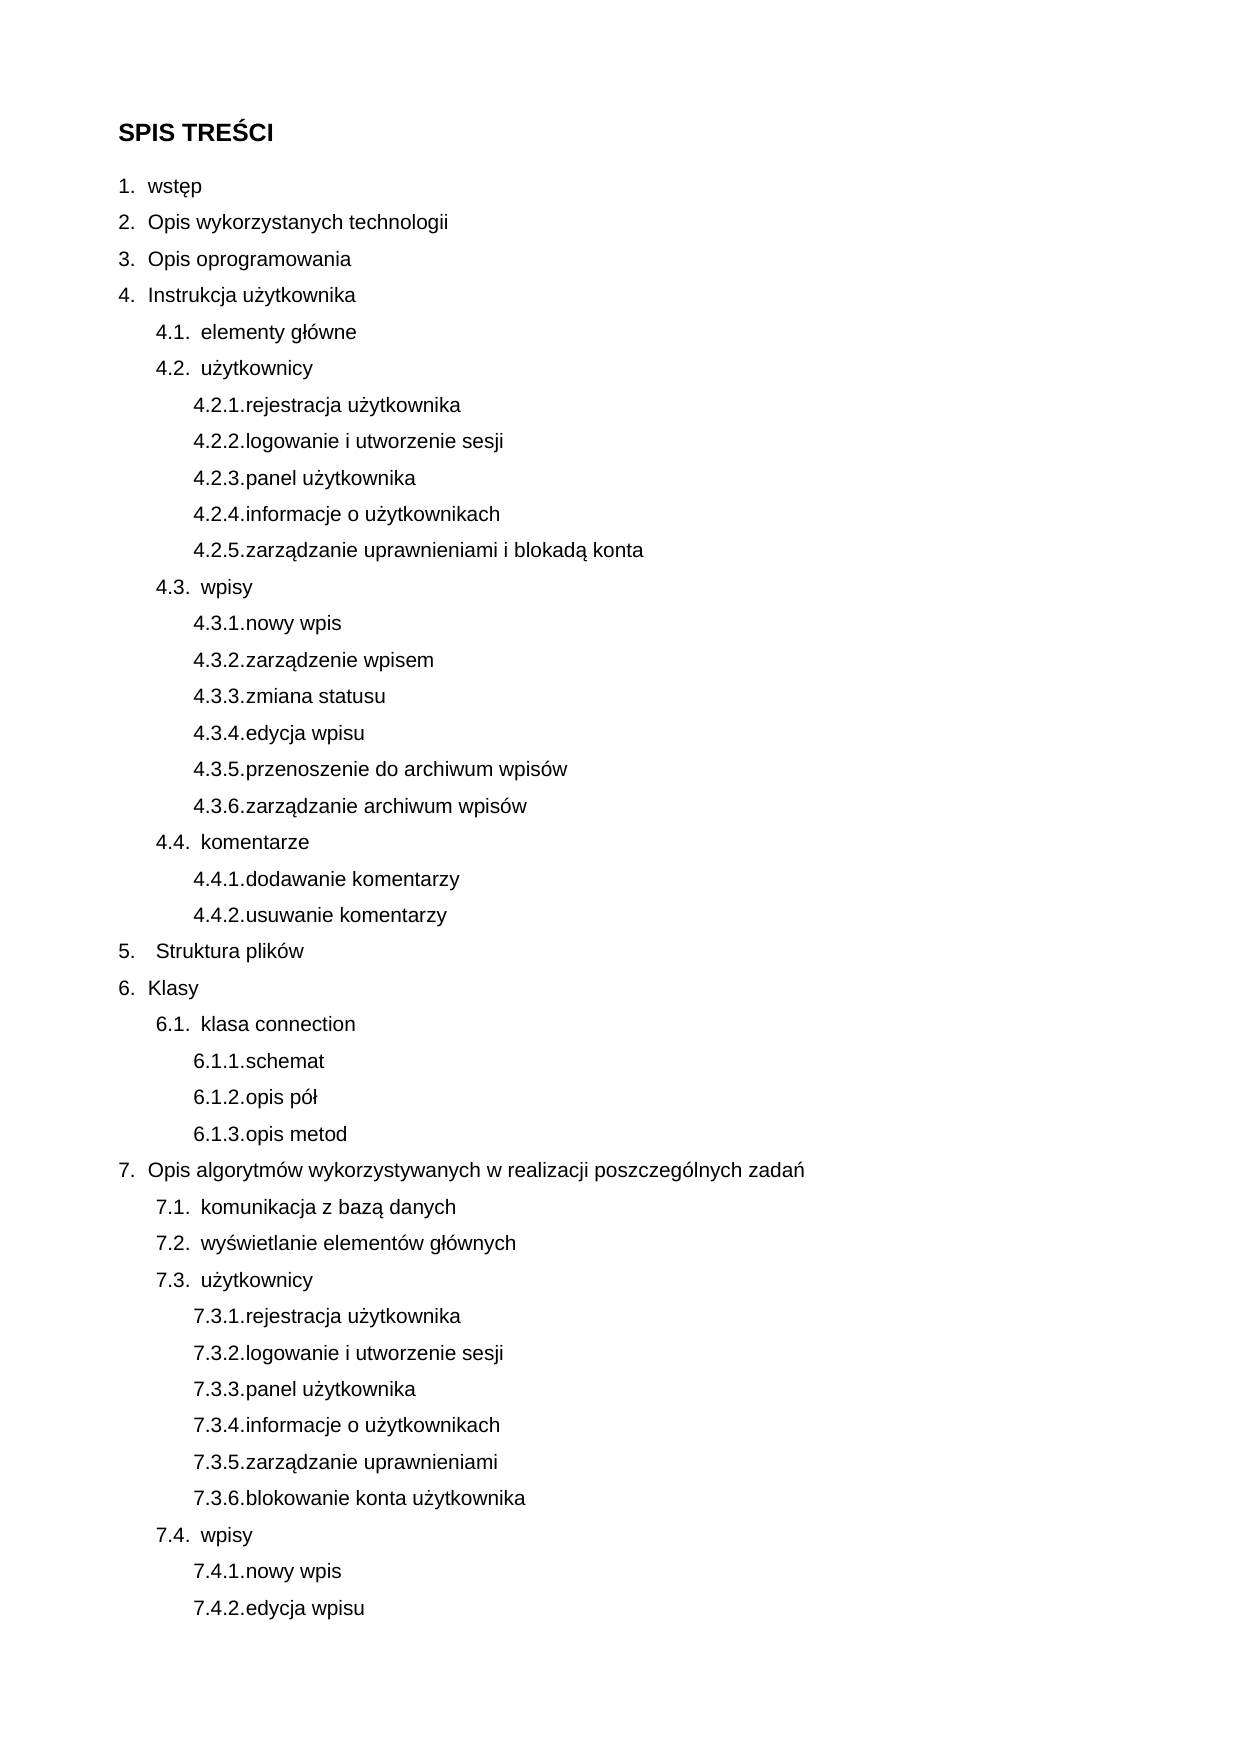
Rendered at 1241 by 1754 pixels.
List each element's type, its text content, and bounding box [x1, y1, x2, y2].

table_cell [930, 866, 1074, 903]
table_cell [930, 830, 1074, 866]
table_cell [930, 611, 1074, 648]
table_cell [930, 1486, 1074, 1523]
table_cell [930, 502, 1074, 538]
table_cell [930, 1377, 1074, 1413]
table_cell Logowanie i utworzenie sesji [107, 429, 930, 465]
table_cell Rejestracja użytkownika [107, 1304, 930, 1340]
table_cell [930, 1158, 1074, 1194]
table_cell Edycja wpisu [107, 1596, 930, 1632]
table_cell Zarządzanie uprawnieniami i blokadą konta [107, 538, 930, 575]
table_cell [930, 320, 1074, 356]
table_cell [930, 1413, 1074, 1450]
table_cell Schemat [107, 1049, 930, 1085]
table_cell Opis wykorzystanych technologii [107, 210, 930, 247]
table_cell [930, 1122, 1074, 1158]
table_cell Klasy [107, 976, 930, 1012]
table_cell Opis algorytmów wykorzystywanych w realizacji poszczególnych zadań [107, 1158, 930, 1194]
table_cell [930, 976, 1074, 1012]
table_cell Wpisy [107, 1523, 930, 1559]
table_cell Opis metod [107, 1122, 930, 1158]
table_cell Dodawanie komentarzy [107, 866, 930, 903]
table_cell Zarządzanie uprawnieniami [107, 1450, 930, 1486]
table_cell [930, 648, 1074, 684]
table_cell [930, 1268, 1074, 1304]
table_cell Logowanie i utworzenie sesji [107, 1340, 930, 1377]
table_cell [930, 1085, 1074, 1122]
table_cell [930, 1049, 1074, 1085]
table_cell zarządzanie archiwum wpisów [107, 794, 930, 830]
table_cell Zmiana statusu [107, 684, 930, 721]
table_cell [930, 247, 1074, 283]
table_cell [930, 538, 1074, 575]
table_cell [930, 721, 1074, 757]
table_cell Elementy główne [107, 320, 930, 356]
table_cell [930, 465, 1074, 502]
table_cell [930, 794, 1074, 830]
table_cell zarządzenie wpisem [107, 648, 930, 684]
table_cell Nowy wpis [107, 1559, 930, 1596]
table_cell Rejestracja użytkownika [107, 393, 930, 429]
table_cell [930, 1012, 1074, 1049]
table_cell Przenoszenie do archiwum wpisów [107, 757, 930, 793]
table_cell Wpisy [107, 575, 930, 611]
table_cell Instrukcja użytkownika [107, 283, 930, 319]
table_cell [930, 1596, 1074, 1632]
table_cell Wyświetlanie elementów głównych [107, 1231, 930, 1267]
subtitle Spis treści [118, 118, 1122, 147]
table_cell Panel użytkownika [107, 1377, 930, 1413]
table_cell Użytkownicy [107, 356, 930, 392]
table_cell Nowy wpis [107, 611, 930, 648]
table_cell [930, 1195, 1074, 1231]
table_cell Komunikacja z bazą danych [107, 1195, 930, 1231]
table_cell [930, 1559, 1074, 1596]
table_cell Edycja wpisu [107, 721, 930, 757]
table_cell [930, 393, 1074, 429]
table_cell Użytkownicy [107, 1268, 930, 1304]
table_cell [930, 1450, 1074, 1486]
table_cell [930, 939, 1074, 976]
table_cell [930, 1340, 1074, 1377]
table_cell [930, 1523, 1074, 1559]
table_cell Klasa Connection [107, 1012, 930, 1049]
table_cell Struktura plików [107, 939, 930, 976]
table_cell Panel użytkownika [107, 465, 930, 502]
table_cell [930, 429, 1074, 465]
table_cell [930, 1231, 1074, 1267]
table_cell Komentarze [107, 830, 930, 866]
table_cell [930, 283, 1074, 319]
table_cell Informacje o użytkownikach [107, 502, 930, 538]
table_cell Opis oprogramowania [107, 247, 930, 283]
table_cell Opis pół [107, 1085, 930, 1122]
table_cell [930, 356, 1074, 392]
table_cell [930, 757, 1074, 793]
table_cell [930, 210, 1074, 247]
table_cell [930, 575, 1074, 611]
table_cell [930, 684, 1074, 721]
table_cell Informacje o użytkownikach [107, 1413, 930, 1450]
table_cell Blokowanie konta użytkownika [107, 1486, 930, 1523]
table_header [930, 174, 1074, 210]
table_header Wstęp [107, 174, 930, 210]
table_cell Usuwanie Komentarzy [107, 903, 930, 939]
table_cell [930, 1304, 1074, 1340]
table_cell [930, 903, 1074, 939]
